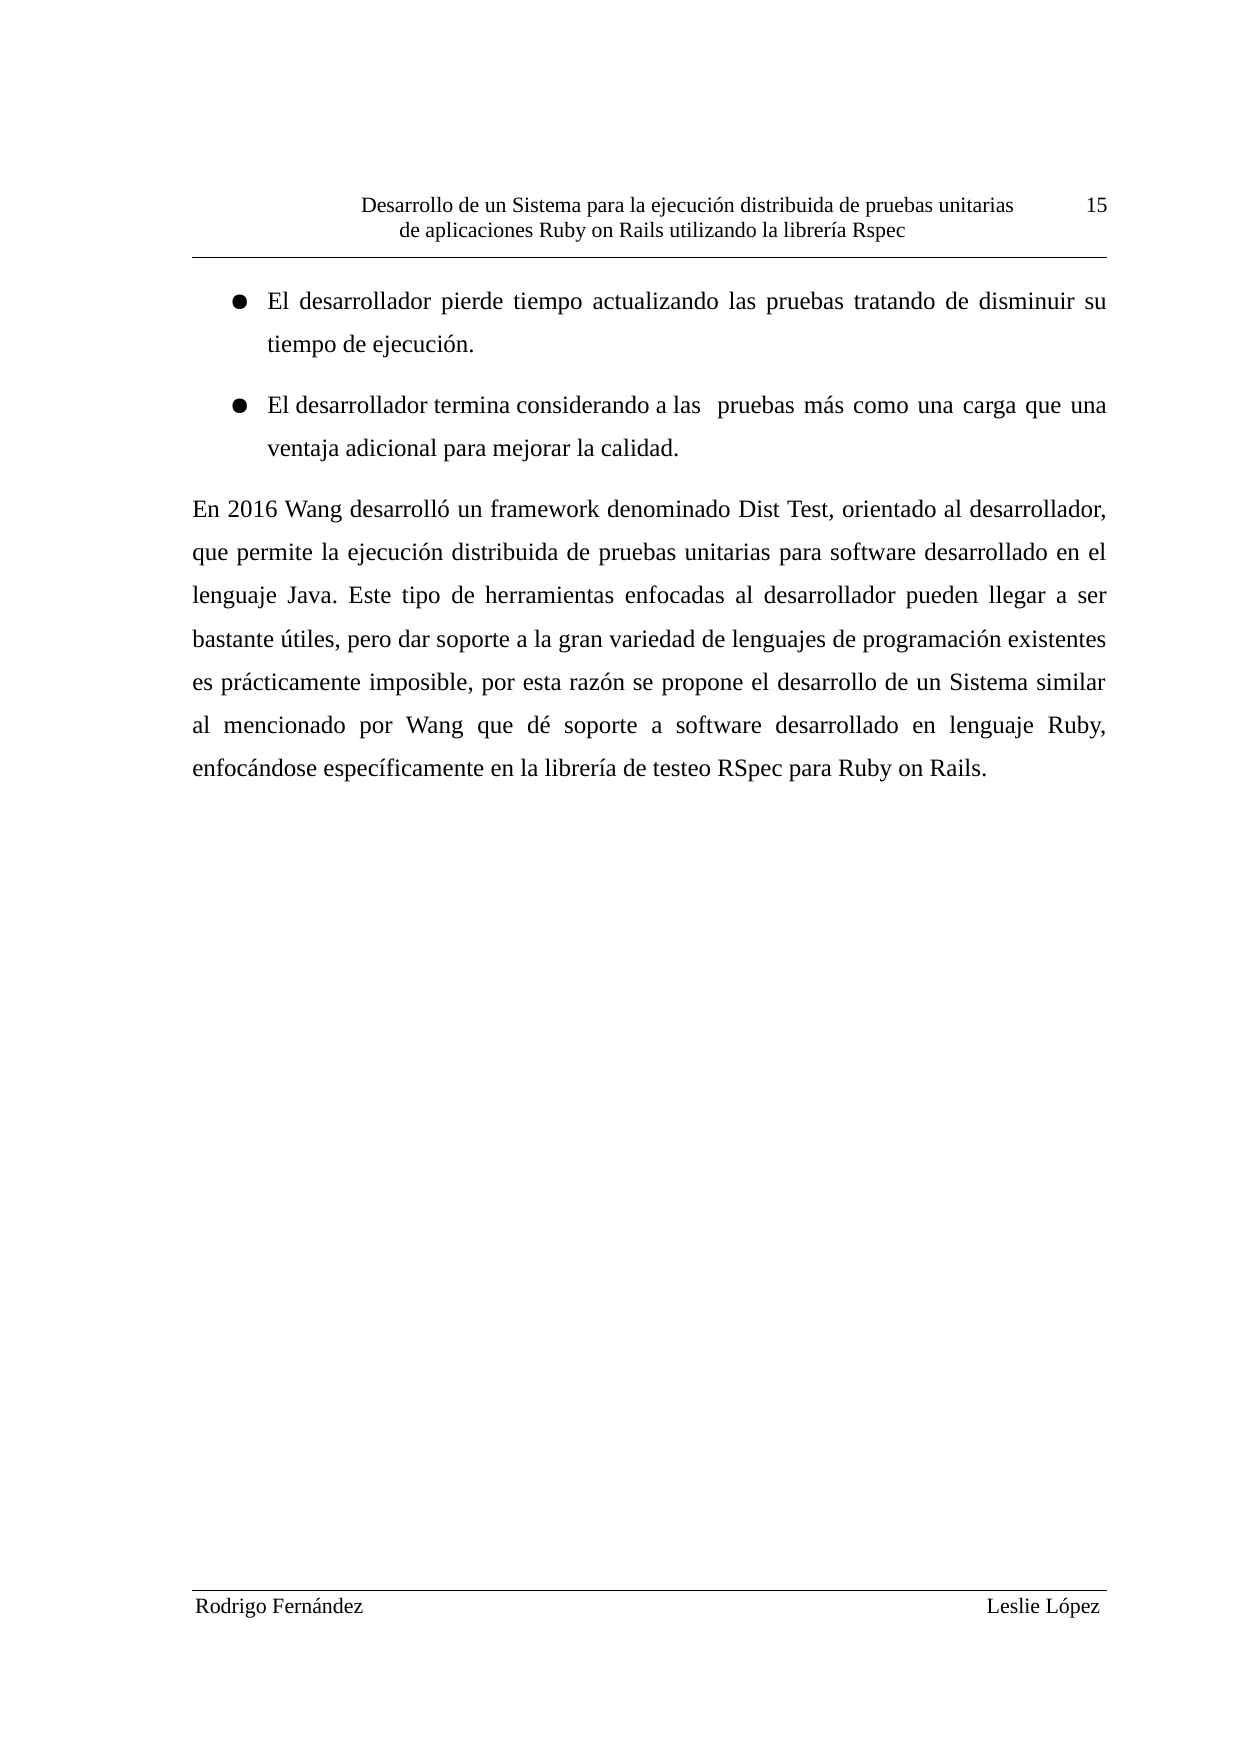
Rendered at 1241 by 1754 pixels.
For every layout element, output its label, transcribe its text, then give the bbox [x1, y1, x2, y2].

list El desarrollador termina considerando a las pruebas más como una carga que una ventaja adicional para mejorar la calidad. [229, 390, 1107, 462]
text En 2016 Wang desarrolló un framework denominado Dist Test, orientado al desarrollador, que permite la ejecución distribuida de pruebas unitarias para software desarrollado en el lenguaje Java. Este tipo de herramientas enfocadas al desarrollador pueden llegar a ser bastante útiles, pero dar soporte a la gran variedad de lenguajes de programación existentes es prácticamente imposible, por esta razón se propone el desarrollo de un Sistema similar al mencionado por Wang que dé soporte a software desarrollado en lenguaje Ruby, enfocándose específicamente en la librería de testeo RSpec para Ruby on Rails. [192, 494, 1107, 782]
list El desarrollador pierde tiempo actualizando las pruebas tratando de disminuir su tiempo de ejecución. [229, 286, 1107, 358]
